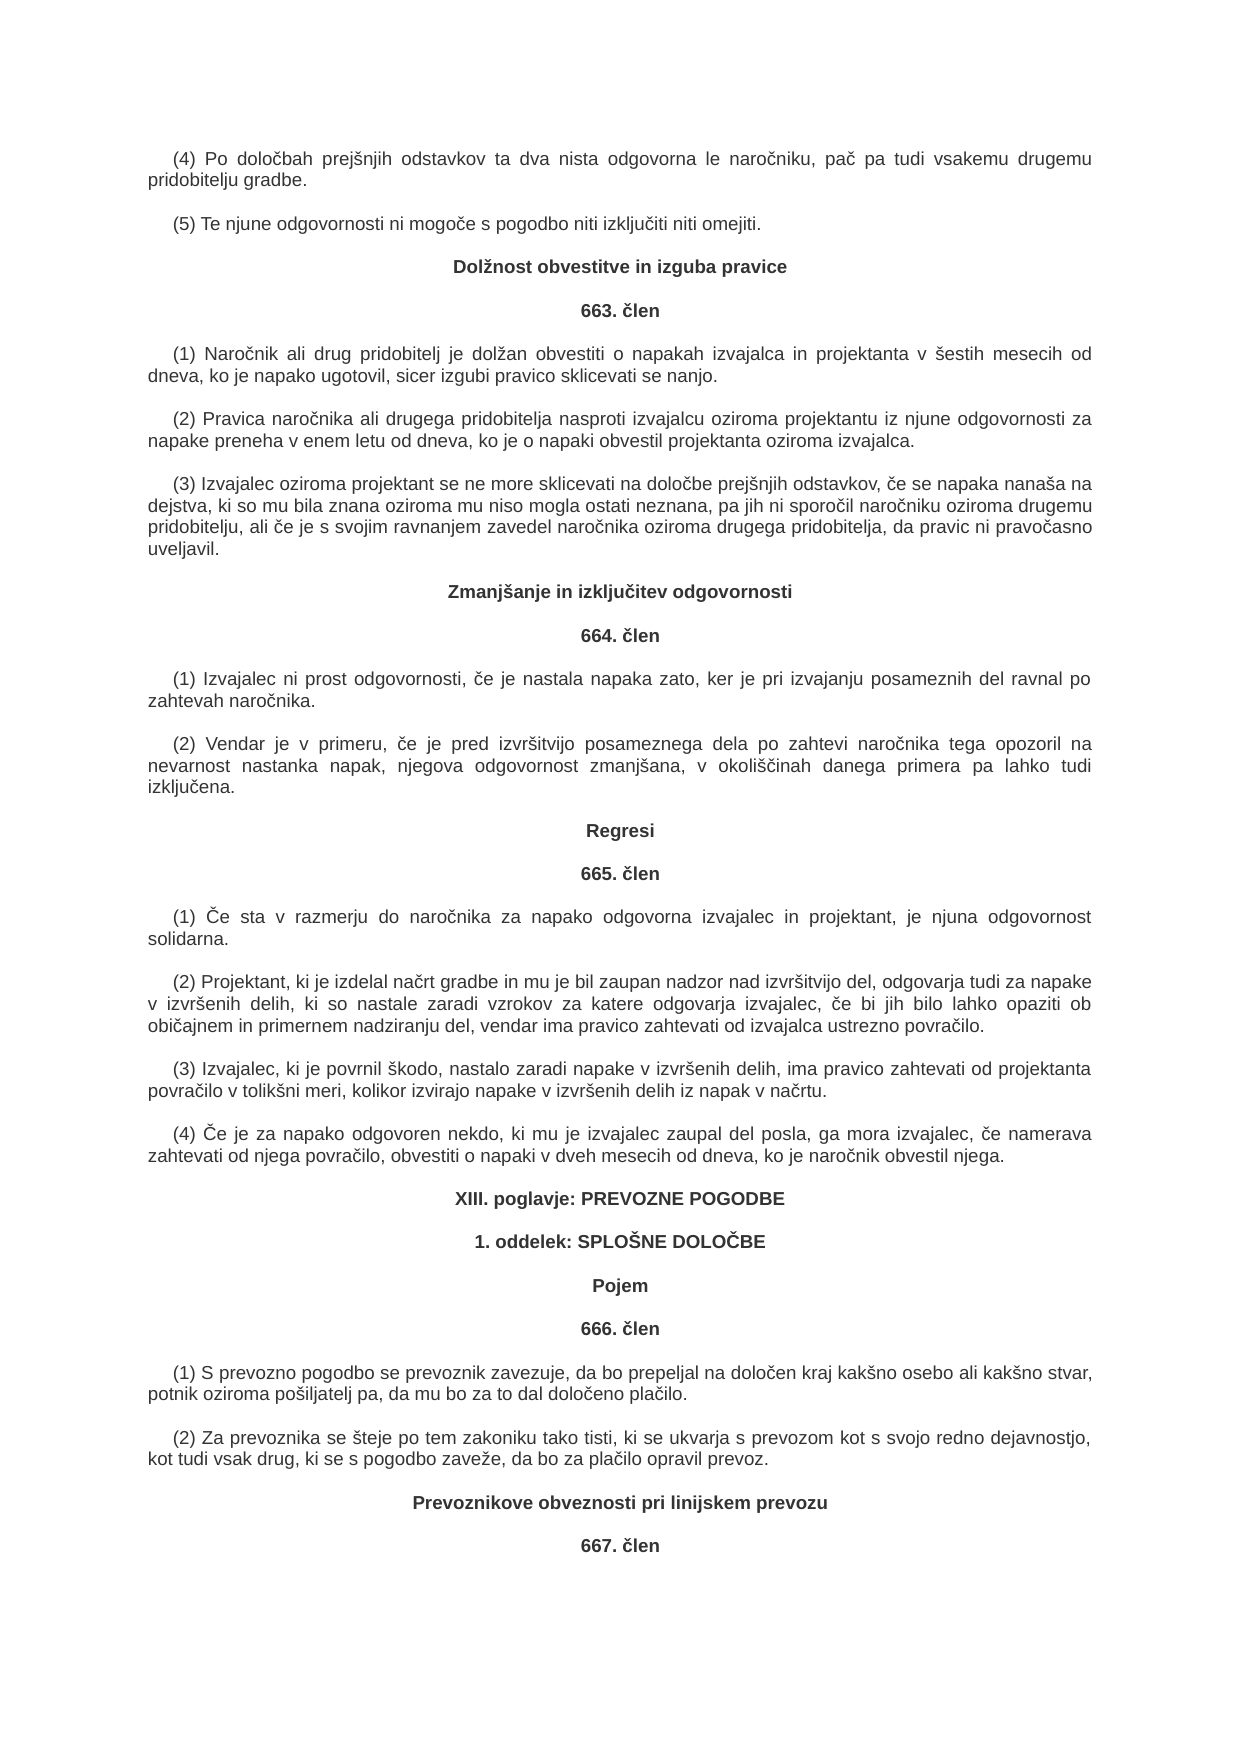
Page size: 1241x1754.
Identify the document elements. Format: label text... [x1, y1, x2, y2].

text Zmanjšanje in izključitev odgovornosti [148, 581, 1093, 603]
text (5) Te njune odgovornosti ni mogoče s pogodbo niti izključiti niti omejiti. [148, 213, 1093, 234]
text Regresi [148, 819, 1093, 841]
text Dolžnost obvestitve in izguba pravice [148, 256, 1093, 278]
text (3) Izvajalec oziroma projektant se ne more sklicevati na določbe prejšnjih odstavkov, če se napaka nanaša na dejstva, ki so mu bila znana oziroma mu niso mogla ostati neznana, pa jih ni sporočil naročniku oziroma drugemu pridobitelju, ali če je s svojim ravnanjem zavedel naročnika oziroma drugega pridobitelja, da pravic ni pravočasno uveljavil. [148, 473, 1093, 559]
text (4) Po določbah prejšnjih odstavkov ta dva nista odgovorna le naročniku, pač pa tudi vsakemu drugemu pridobitelju gradbe. [148, 148, 1093, 191]
text (2) Vendar je v primeru, če je pred izvršitvijo posameznega dela po zahtevi naročnika tega opozoril na nevarnost nastanka napak, njegova odgovornost zmanjšana, v okoliščinah danega primera pa lahko tudi izključena. [148, 733, 1093, 798]
text (1) Naročnik ali drug pridobitelj je dolžan obvestiti o napakah izvajalca in projektanta v šestih mesecih od dneva, ko je napako ugotovil, sicer izgubi pravico sklicevati se nanjo. [148, 343, 1093, 386]
text XIII. poglavje: PREVOZNE POGODBE [148, 1188, 1093, 1209]
text Pojem [148, 1275, 1093, 1296]
text 663. člen [148, 299, 1093, 321]
text (2) Projektant, ki je izdelal načrt gradbe in mu je bil zaupan nadzor nad izvršitvijo del, odgovarja tudi za napake v izvršenih delih, ki so nastale zaradi vzrokov za katere odgovarja izvajalec, če bi jih bilo lahko opaziti ob običajnem in primernem nadziranju del, vendar ima pravico zahtevati od izvajalca ustrezno povračilo. [148, 971, 1093, 1036]
text (1) Izvajalec ni prost odgovornosti, če je nastala napaka zato, ker je pri izvajanju posameznih del ravnal po zahtevah naročnika. [148, 668, 1093, 711]
text 1. oddelek: SPLOŠNE DOLOČBE [148, 1231, 1093, 1253]
text (1) S prevozno pogodbo se prevoznik zavezuje, da bo prepeljal na določen kraj kakšno osebo ali kakšno stvar, potnik oziroma pošiljatelj pa, da mu bo za to dal določeno plačilo. [148, 1362, 1093, 1405]
text (1) Če sta v razmerju do naročnika za napako odgovorna izvajalec in projektant, je njuna odgovornost solidarna. [148, 906, 1093, 949]
text 667. člen [148, 1535, 1093, 1557]
text (4) Če je za napako odgovoren nekdo, ki mu je izvajalec zaupal del posla, ga mora izvajalec, če namerava zahtevati od njega povračilo, obvestiti o napaki v dveh mesecih od dneva, ko je naročnik obvestil njega. [148, 1123, 1093, 1166]
text (3) Izvajalec, ki je povrnil škodo, nastalo zaradi napake v izvršenih delih, ima pravico zahtevati od projektanta povračilo v tolikšni meri, kolikor izvirajo napake v izvršenih delih iz napak v načrtu. [148, 1058, 1093, 1101]
text 664. člen [148, 624, 1093, 646]
text (2) Pravica naročnika ali drugega pridobitelja nasproti izvajalcu oziroma projektantu iz njune odgovornosti za napake preneha v enem letu od dneva, ko je o napaki obvestil projektanta oziroma izvajalca. [148, 408, 1093, 451]
text Prevoznikove obveznosti pri linijskem prevozu [148, 1492, 1093, 1513]
text 665. člen [148, 863, 1093, 884]
text 666. člen [148, 1318, 1093, 1340]
text (2) Za prevoznika se šteje po tem zakoniku tako tisti, ki se ukvarja s prevozom kot s svojo redno dejavnostjo, kot tudi vsak drug, ki se s pogodbo zaveže, da bo za plačilo opravil prevoz. [148, 1427, 1093, 1470]
